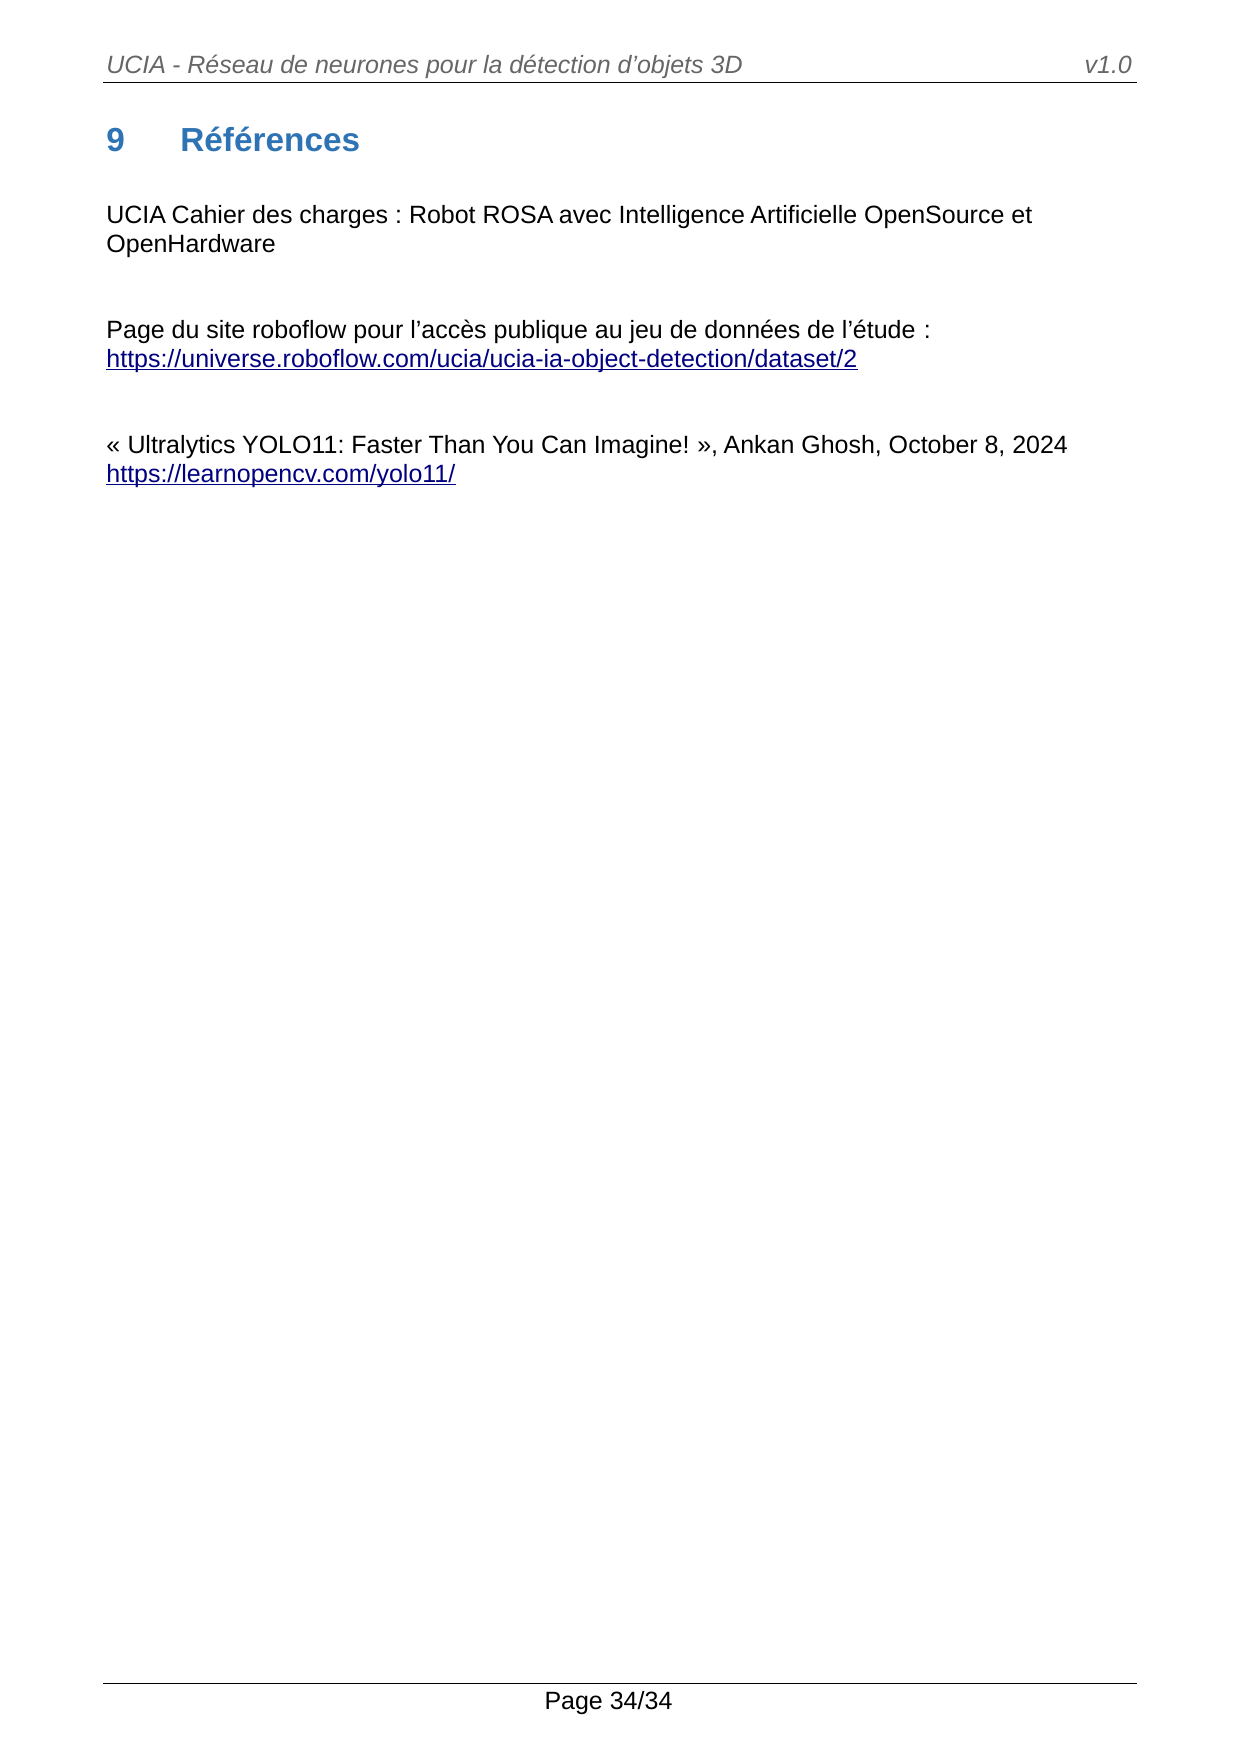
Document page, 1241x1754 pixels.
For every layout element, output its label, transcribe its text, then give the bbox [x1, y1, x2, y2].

text UCIA Cahier des charges : Robot ROSA avec Intelligence Artificielle OpenSource et OpenHardware [106, 200, 1134, 257]
subtitle Références [106, 120, 1134, 159]
text https://universe.roboflow.com/ucia/ucia-ia-object-detection/dataset/2 [106, 343, 1134, 372]
text « Ultralytics YOLO11: Faster Than You Can Imagine! », Ankan Ghosh, October 8, 2024 [106, 430, 1134, 458]
text Page du site roboflow pour l’accès publique au jeu de données de l’étude : [106, 315, 1134, 343]
text https://learnopencv.com/yolo11/ [106, 458, 1134, 487]
